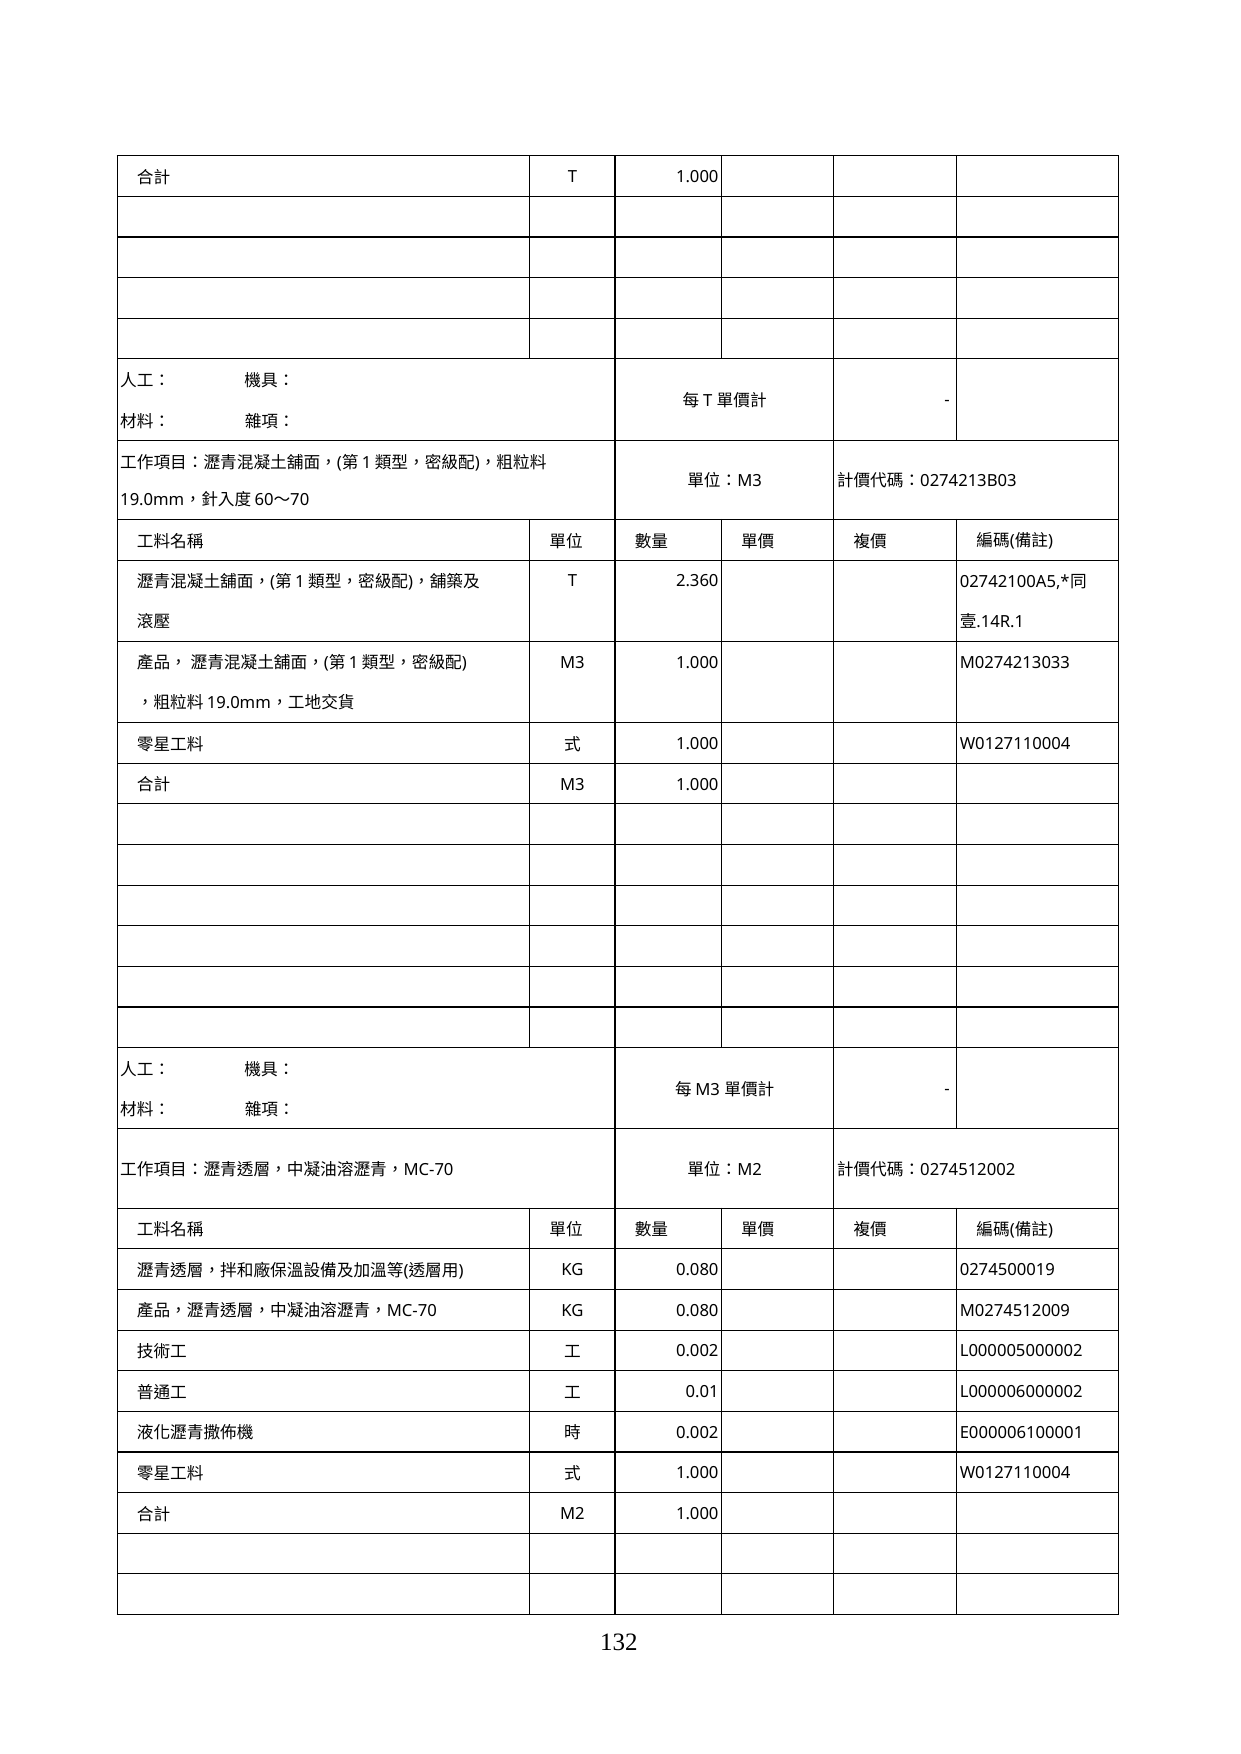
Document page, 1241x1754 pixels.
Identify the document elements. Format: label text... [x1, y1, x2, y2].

table_cell [957, 845, 1118, 884]
table_cell [530, 845, 614, 884]
table_cell 1.000 [616, 1453, 721, 1492]
table_cell [722, 278, 833, 318]
table_cell [834, 1331, 956, 1370]
table_cell 每 M3 單價計 [616, 1048, 833, 1128]
table_cell [722, 600, 833, 641]
table_cell [118, 1574, 529, 1614]
table_cell [834, 561, 956, 600]
table_cell [118, 278, 529, 318]
table_cell [957, 681, 1118, 722]
table_cell [616, 238, 721, 277]
table_cell 瀝青透層，拌和廠保溫設備及加溫等(透層用) [118, 1249, 529, 1289]
table_cell 1.000 [616, 642, 721, 681]
table_cell [722, 886, 833, 925]
table_cell [834, 1574, 956, 1614]
table_cell [722, 319, 833, 358]
table_cell [957, 1048, 1118, 1128]
table_cell 材料： 雜項： [118, 1088, 614, 1128]
table_cell [834, 1371, 956, 1411]
table_cell 複價 [834, 1209, 956, 1248]
table_cell [722, 1290, 833, 1329]
table_cell [722, 967, 833, 1006]
table_cell [722, 156, 833, 196]
table_cell [957, 359, 1118, 439]
table_cell 工作項目：瀝青透層，中凝油溶瀝青，MC-70 [118, 1129, 614, 1208]
table_cell M3 [530, 764, 614, 803]
table_cell [616, 886, 721, 925]
table_cell 產品， 瀝青混凝土舖面，(第1類型，密級配) [118, 642, 529, 681]
table_cell [722, 845, 833, 884]
table_cell [118, 197, 529, 236]
table_cell [834, 845, 956, 884]
table_cell [957, 197, 1118, 236]
table_cell [957, 967, 1118, 1006]
table_cell [118, 1008, 529, 1047]
table_cell 1.000 [616, 1493, 721, 1533]
table_cell 2.360 [616, 561, 721, 600]
table_cell [957, 319, 1118, 358]
table_cell 複價 [834, 520, 956, 559]
table_cell [722, 1249, 833, 1289]
table_cell [722, 238, 833, 277]
table_cell [530, 600, 614, 641]
table_cell 單位：M3 [616, 441, 833, 519]
table_cell [118, 845, 529, 884]
table_cell KG [530, 1249, 614, 1289]
table_cell [722, 197, 833, 236]
table_cell 時 [530, 1412, 614, 1451]
table_cell [957, 926, 1118, 966]
table_cell [530, 197, 614, 236]
table_cell [530, 681, 614, 722]
table_cell [834, 319, 956, 358]
table_cell 02742100A5,*同 [957, 561, 1118, 600]
table_cell W0127110004 [957, 1453, 1118, 1492]
table_cell [118, 804, 529, 844]
table_cell [530, 278, 614, 318]
table_cell KG [530, 1290, 614, 1329]
table_cell 0.080 [616, 1249, 721, 1289]
table_cell 工作項目：瀝青混凝土舖面，(第1類型，密級配)，粗粒料19.0mm，針入度60～70 [118, 441, 614, 519]
table_cell [834, 1290, 956, 1329]
table_cell [616, 1008, 721, 1047]
table_cell [722, 1412, 833, 1451]
table_cell [722, 926, 833, 966]
table_cell [722, 723, 833, 763]
table_cell [118, 967, 529, 1006]
table_cell 人工： 機具： [118, 359, 614, 399]
table_cell [834, 197, 956, 236]
table_cell L000005000002 [957, 1331, 1118, 1370]
table_cell [957, 156, 1118, 196]
table_cell [957, 886, 1118, 925]
table_cell M2 [530, 1493, 614, 1533]
table_cell [118, 238, 529, 277]
table_cell [118, 319, 529, 358]
table_cell [530, 1574, 614, 1614]
table_cell 計價代碼：0274512002 [834, 1129, 1118, 1208]
table_cell L000006000002 [957, 1371, 1118, 1411]
table_cell [530, 926, 614, 966]
table_cell [722, 561, 833, 600]
table_cell [530, 1534, 614, 1573]
table_cell 0.002 [616, 1331, 721, 1370]
table_cell 計價代碼：0274213B03 [834, 441, 1118, 519]
table_cell 式 [530, 723, 614, 763]
table_cell [722, 1534, 833, 1573]
table_cell [834, 1493, 956, 1533]
table_cell 壹.14R.1 [957, 600, 1118, 641]
table_cell [834, 1008, 956, 1047]
table_cell [616, 1534, 721, 1573]
table_cell [834, 967, 956, 1006]
table_cell 數量 [616, 520, 721, 559]
table_cell [722, 1574, 833, 1614]
table_cell [530, 967, 614, 1006]
table_cell [118, 926, 529, 966]
table_cell 零星工料 [118, 723, 529, 763]
table_cell [118, 1534, 529, 1573]
table_cell 每 T 單價計 [616, 359, 833, 439]
table_cell 0.002 [616, 1412, 721, 1451]
table_cell [834, 238, 956, 277]
table_cell [722, 1371, 833, 1411]
table_cell [957, 238, 1118, 277]
table_cell [834, 278, 956, 318]
table_cell [957, 764, 1118, 803]
table_cell [530, 886, 614, 925]
table_cell E000006100001 [957, 1412, 1118, 1451]
table_cell 工 [530, 1331, 614, 1370]
table_cell [834, 723, 956, 763]
table_cell 普通工 [118, 1371, 529, 1411]
table_cell 0.01 [616, 1371, 721, 1411]
table_cell [722, 681, 833, 722]
table_cell 1.000 [616, 723, 721, 763]
table_cell 產品，瀝青透層，中凝油溶瀝青，MC-70 [118, 1290, 529, 1329]
table_cell [616, 804, 721, 844]
table_cell [616, 600, 721, 641]
table_cell [834, 886, 956, 925]
table_cell [834, 1249, 956, 1289]
table_cell [834, 1534, 956, 1573]
table_cell [957, 1534, 1118, 1573]
table_cell 0.080 [616, 1290, 721, 1329]
table_cell [957, 1493, 1118, 1533]
table_cell 技術工 [118, 1331, 529, 1370]
table_cell [530, 804, 614, 844]
table_cell 單價 [722, 520, 833, 559]
table_cell [616, 967, 721, 1006]
table_cell [530, 319, 614, 358]
table_cell [834, 764, 956, 803]
table_cell M0274512009 [957, 1290, 1118, 1329]
table_cell [616, 845, 721, 884]
table_cell 工 [530, 1371, 614, 1411]
table_cell [834, 1412, 956, 1451]
table_cell 人工： 機具： [118, 1048, 614, 1088]
table_cell [722, 642, 833, 681]
table_cell M3 [530, 642, 614, 681]
table_cell [957, 804, 1118, 844]
table_cell [834, 804, 956, 844]
table_cell [530, 238, 614, 277]
table_cell [616, 1574, 721, 1614]
table_cell [616, 197, 721, 236]
table_cell [957, 1008, 1118, 1047]
table_cell [834, 1453, 956, 1492]
table_cell 零星工料 [118, 1453, 529, 1492]
table_cell [834, 681, 956, 722]
table_cell M0274213033 [957, 642, 1118, 681]
table_cell [722, 1008, 833, 1047]
table_cell [722, 1493, 833, 1533]
table_cell [616, 319, 721, 358]
table_cell 單位：M2 [616, 1129, 833, 1208]
table_cell 式 [530, 1453, 614, 1492]
table_cell [616, 926, 721, 966]
table_cell [834, 926, 956, 966]
table_cell [722, 804, 833, 844]
table_cell W0127110004 [957, 723, 1118, 763]
table_cell [722, 1331, 833, 1370]
table_cell 工料名稱 [118, 1209, 529, 1248]
table_cell 工料名稱 [118, 520, 529, 559]
table_cell 瀝青混凝土舖面，(第1類型，密級配)，舖築及 [118, 561, 529, 600]
table_cell 合計 [118, 1493, 529, 1533]
table_cell 液化瀝青撒佈機 [118, 1412, 529, 1451]
table_cell 單位 [530, 520, 614, 559]
table_cell 編碼(備註) [957, 520, 1118, 559]
table_cell - [834, 359, 956, 439]
table_cell [616, 278, 721, 318]
table_cell - [834, 1048, 956, 1128]
table_cell [834, 642, 956, 681]
table_cell 合計 [118, 156, 529, 196]
table_cell [616, 681, 721, 722]
table_cell [118, 886, 529, 925]
table_cell [834, 156, 956, 196]
table_cell 1.000 [616, 764, 721, 803]
table_cell 合計 [118, 764, 529, 803]
table_cell 單價 [722, 1209, 833, 1248]
table_cell ，粗粒料19.0mm，工地交貨 [118, 681, 529, 722]
table_cell [834, 600, 956, 641]
table_cell 材料： 雜項： [118, 399, 614, 439]
table_cell T [530, 156, 614, 196]
table_cell 滾壓 [118, 600, 529, 641]
table_cell [957, 278, 1118, 318]
table_cell [530, 1008, 614, 1047]
table_cell 數量 [616, 1209, 721, 1248]
table_cell 單位 [530, 1209, 614, 1248]
table_cell 0274500019 [957, 1249, 1118, 1289]
table_cell [957, 1574, 1118, 1614]
table_cell [722, 764, 833, 803]
table_cell [722, 1453, 833, 1492]
table_cell T [530, 561, 614, 600]
table_cell 編碼(備註) [957, 1209, 1118, 1248]
table_cell 1.000 [616, 156, 721, 196]
